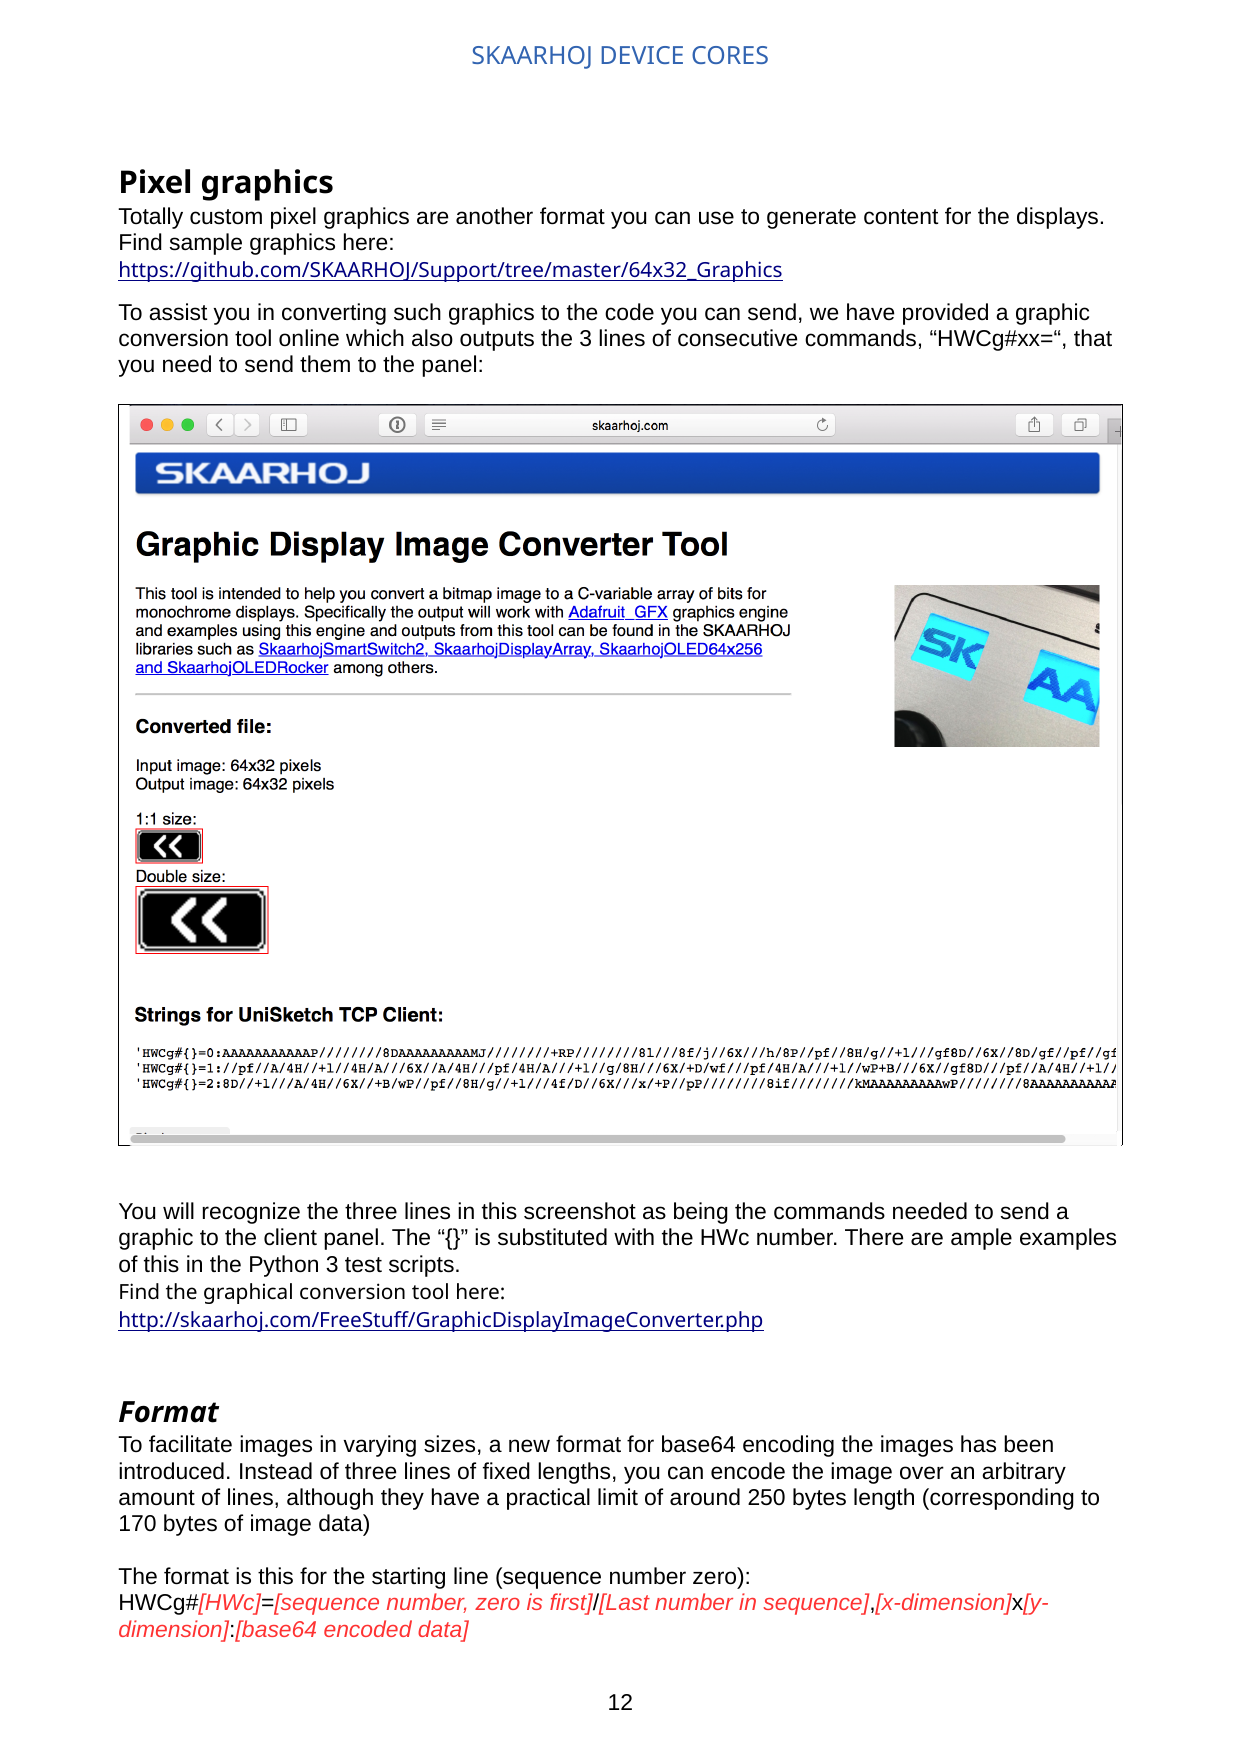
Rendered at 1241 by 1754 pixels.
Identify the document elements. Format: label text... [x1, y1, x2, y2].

text HWCg#[HWc]=[sequence number, zero is first]/[Last number in sequence],[x-dimension]x[y-dimension]:[base64 encoded data] [118, 1589, 1122, 1642]
table_header [119, 405, 129, 1145]
text To assist you in converting such graphics to the code you can send, we have provided a graphic conversion tool online which also outputs the 3 lines of consecutive commands, “HWCg#xx=“, that you need to send them to the panel: [118, 299, 1122, 378]
subtitle Pixel graphics [118, 161, 1122, 203]
text You will recognize the three lines in this screenshot as being the commands needed to send a graphic to the client panel. The “{}” is substituted with the HWc number. There are ample examples of this in the Python 3 test scripts. [118, 1198, 1122, 1277]
text https://github.com/SKAARHOJ/Support/tree/master/64x32_Graphics [118, 256, 1122, 284]
subtitle Format [118, 1392, 1122, 1431]
text To facilitate images in varying sizes, a new format for base64 encoding the images has been introduced. Instead of three lines of fixed lengths, you can encode the image over an arbitrary amount of lines, although they have a practical limit of around 250 bytes length (corresponding to 170 bytes of image data) [118, 1431, 1122, 1537]
picture [129, 404, 1122, 1146]
text The format is this for the starting line (sequence number zero): [118, 1563, 1122, 1589]
text Totally custom pixel graphics are another format you can use to generate content for the displays. Find sample graphics here: [118, 203, 1122, 256]
text Find the graphical conversion tool here: http://skaarhoj.com/FreeStuff/GraphicDisplayImageConverter.php [118, 1277, 1122, 1334]
